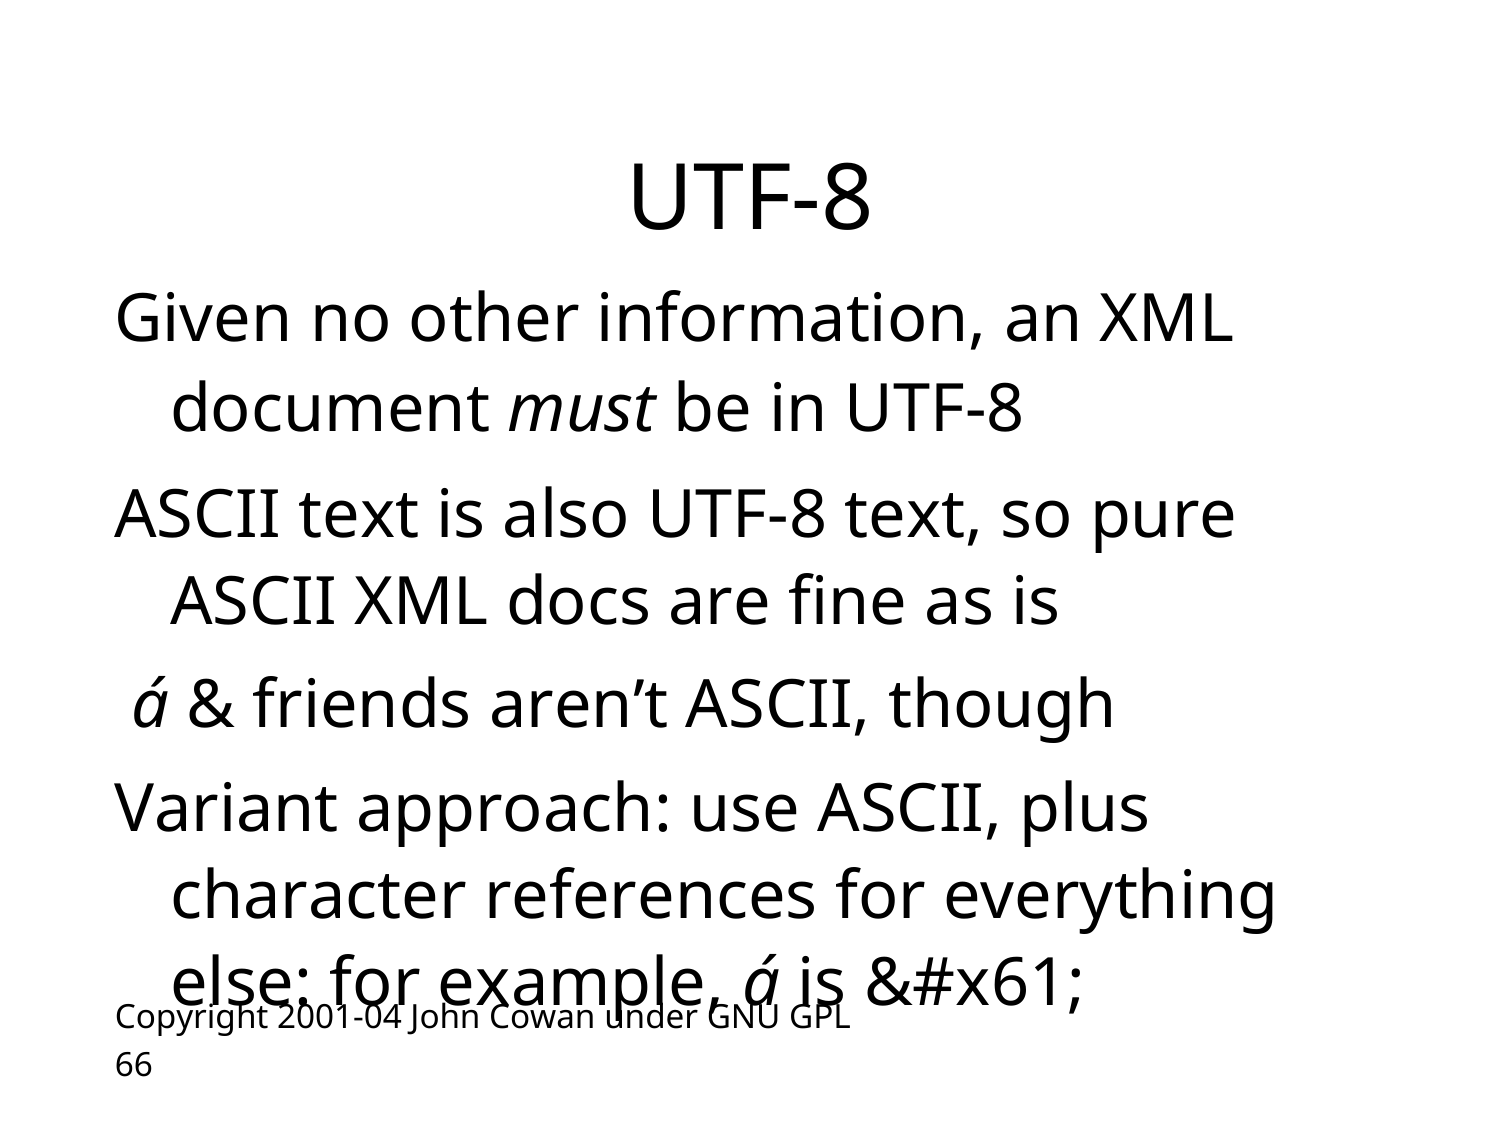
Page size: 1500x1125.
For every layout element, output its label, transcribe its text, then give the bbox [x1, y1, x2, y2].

list Given no other information, an XML document must be in UTF-8 ASCII text is also UTF-8 text, so pure ASCII XML docs are fine as is á & friends aren’t ASCII, though Variant approach: use ASCII, plus character references for everything else: for example, á is &#x61; [99, 262, 1375, 990]
title UTF-8 [112, 99, 1388, 288]
